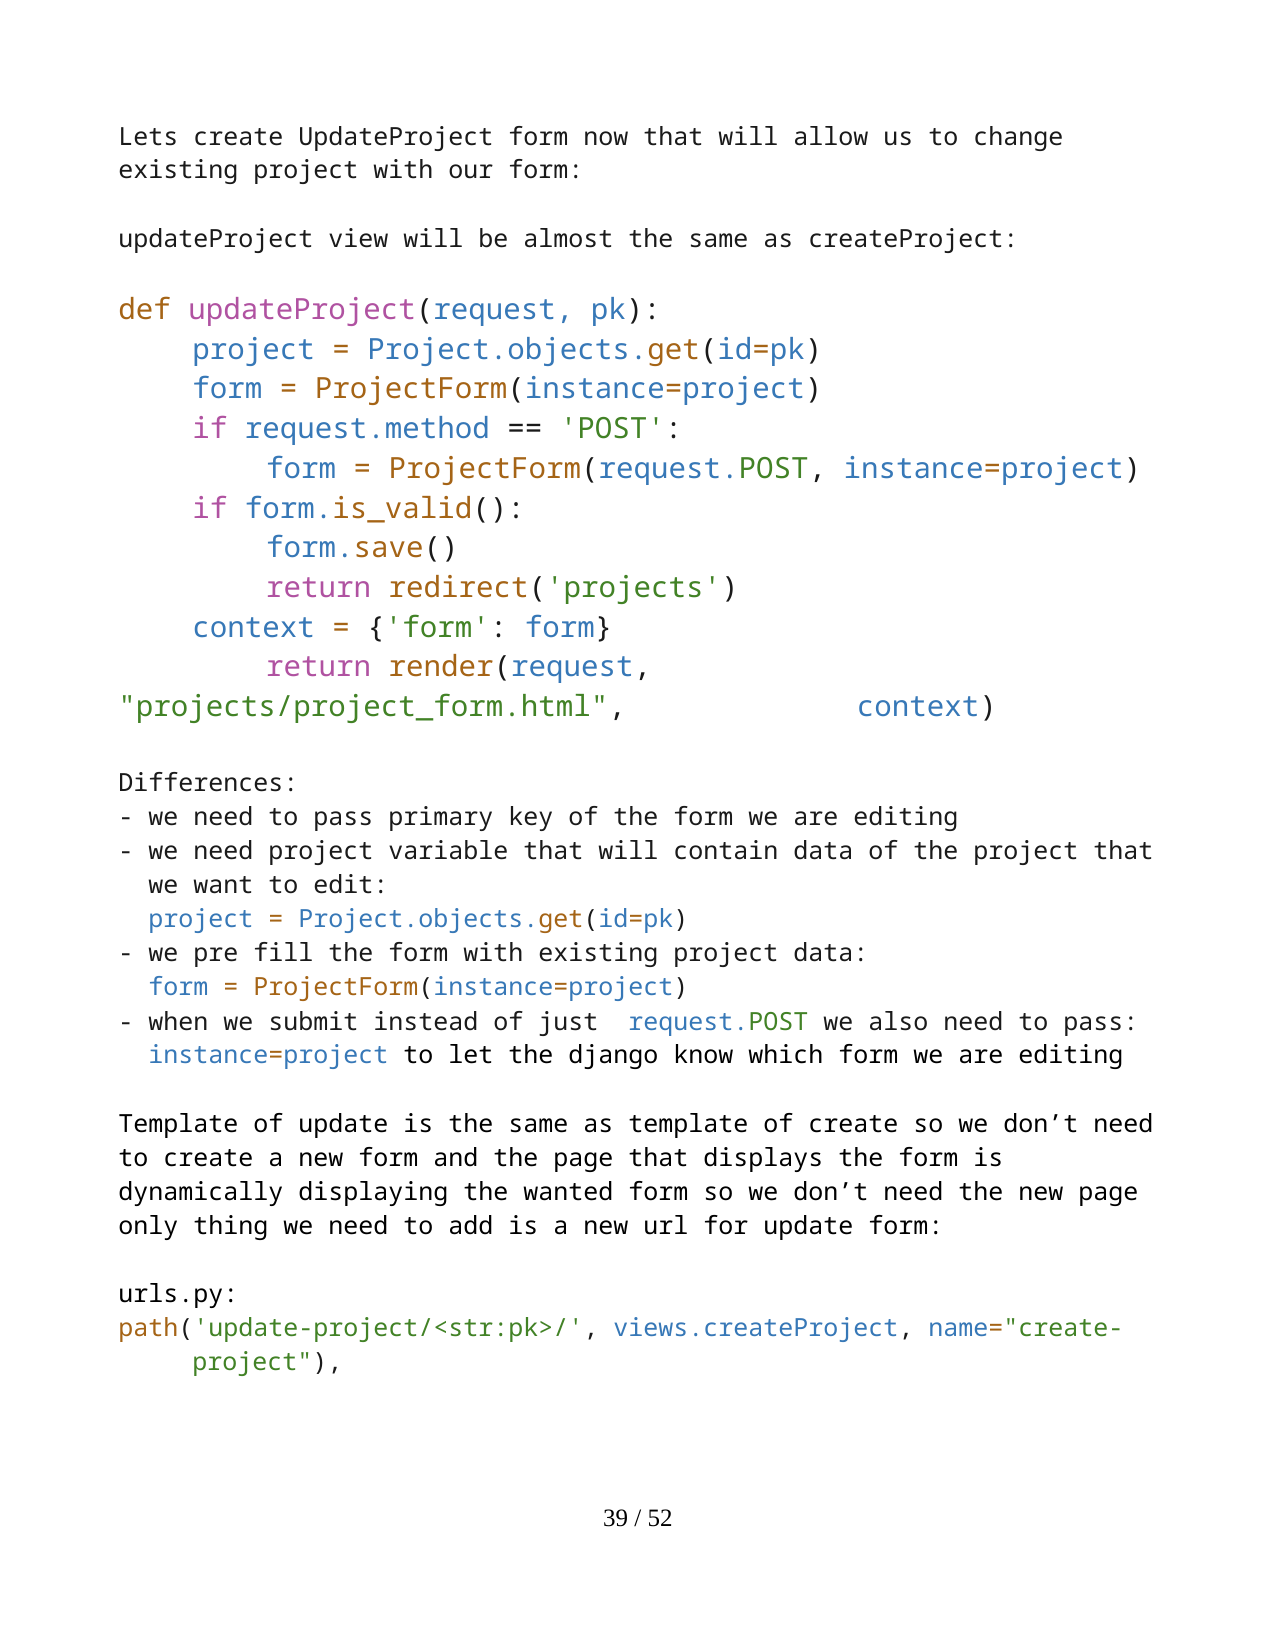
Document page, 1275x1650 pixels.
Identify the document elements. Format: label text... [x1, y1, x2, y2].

text urls.py: [118, 1276, 1157, 1310]
text path('update-project/<str:pk>/', views.createProject, name="create- project"), [118, 1310, 1157, 1378]
text - we need to pass primary key of the form we are editing [118, 799, 1157, 833]
text if form.is_valid(): [118, 487, 1157, 527]
text Template of update is the same as template of create so we don’t need to create a new form and the page that displays the form is dynamically displaying the wanted form so we don’t need the new page only thing we need to add is a new url for update form: [118, 1105, 1157, 1242]
text form.save() [118, 527, 1157, 566]
text Differences: [118, 765, 1157, 799]
text form = ProjectForm(instance=project) [118, 368, 1157, 407]
text instance=project to let the django know which form we are editing [118, 1037, 1157, 1071]
text project = Project.objects.get(id=pk) [118, 901, 1157, 935]
text if request.method == 'POST': [118, 407, 1157, 447]
text - we need project variable that will contain data of the project that [118, 833, 1157, 867]
text we want to edit: [118, 867, 1157, 901]
text def updateProject(request, pk): [118, 288, 1157, 328]
text form = ProjectForm(request.POST, instance=project) [118, 447, 1157, 487]
text return render(request, "projects/project_form.html", context) [118, 646, 1157, 725]
text return redirect('projects') [118, 566, 1157, 606]
text updateProject view will be almost the same as createProject: [118, 220, 1157, 254]
text Lets create UpdateProject form now that will allow us to change existing project with our form: [118, 118, 1157, 186]
text - when we submit instead of just request.POST we also need to pass: [118, 1003, 1157, 1037]
text - we pre fill the form with existing project data: [118, 935, 1157, 969]
text project = Project.objects.get(id=pk) [118, 328, 1157, 368]
text context = {'form': form} [118, 606, 1157, 646]
text form = ProjectForm(instance=project) [118, 969, 1157, 1003]
